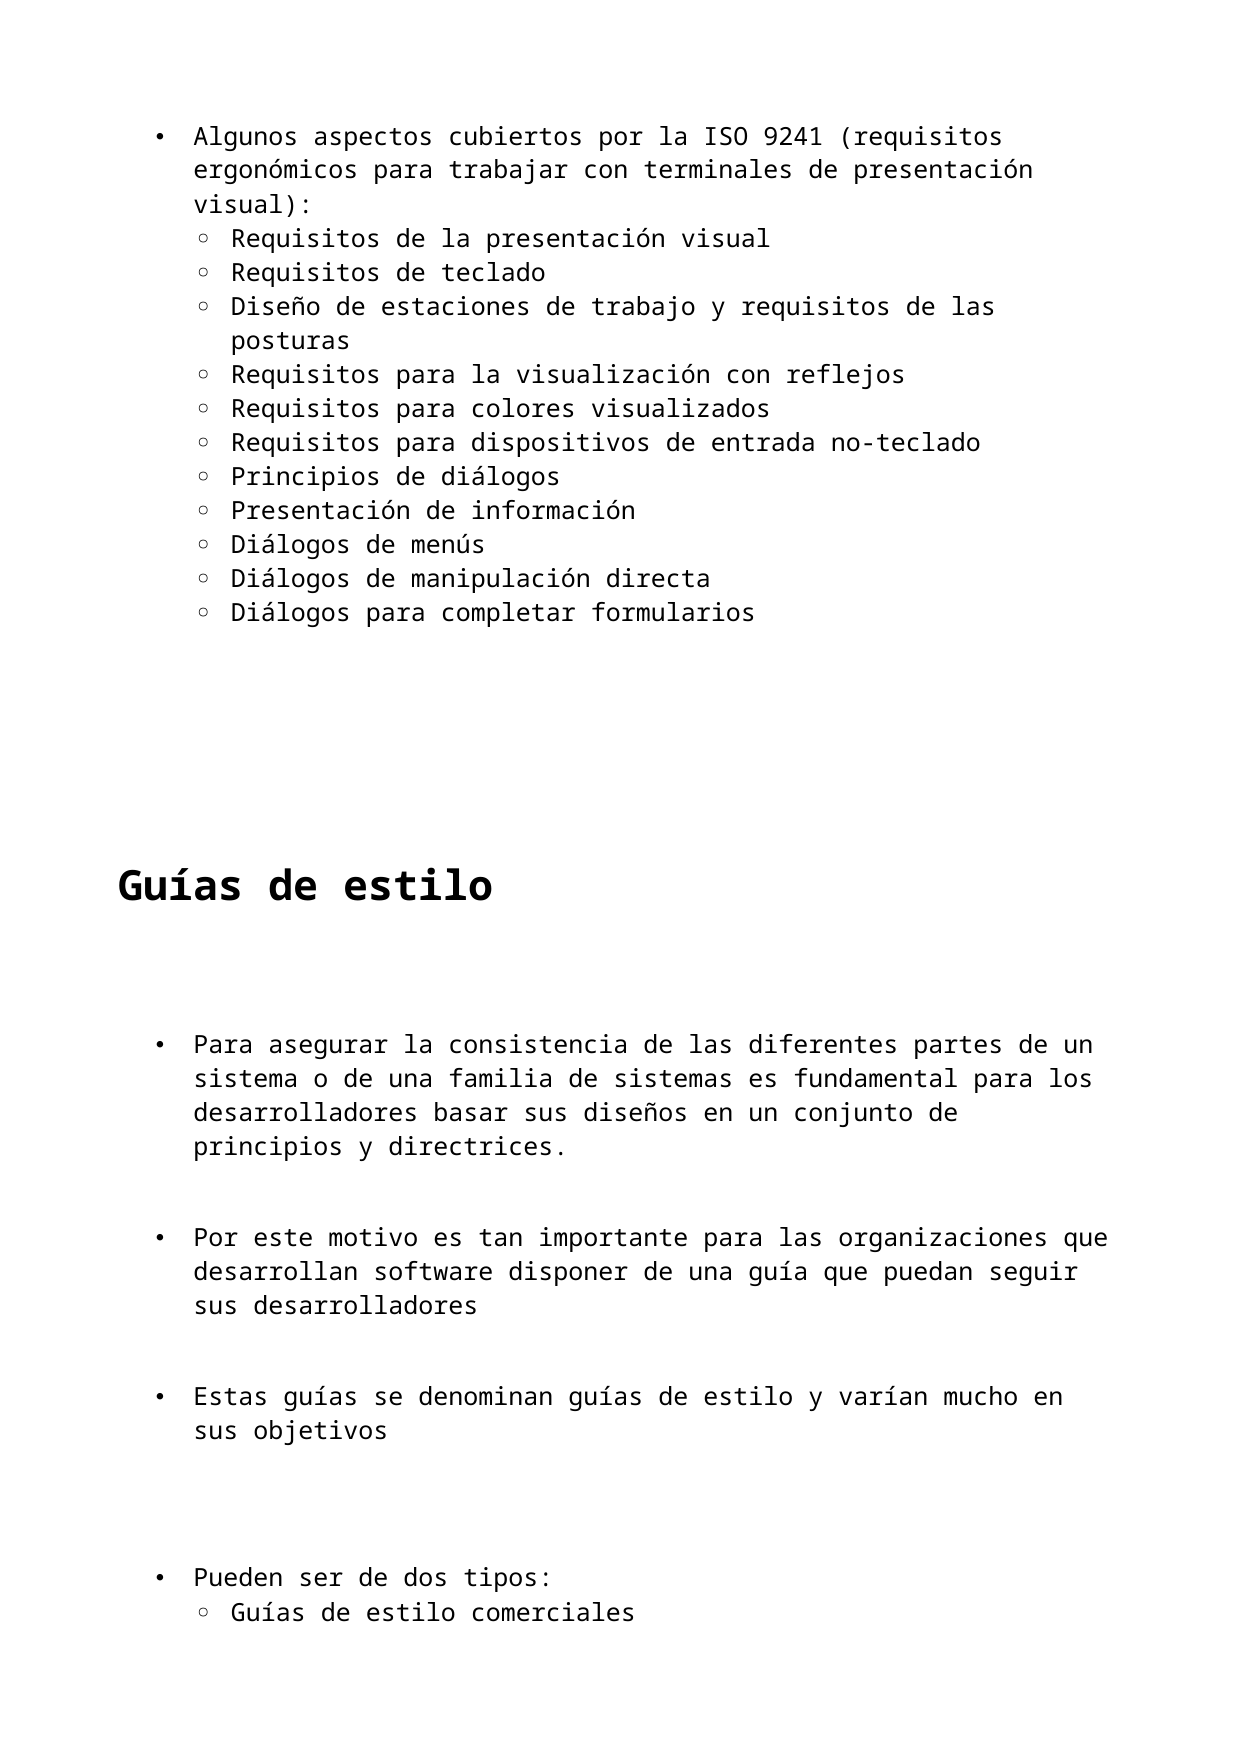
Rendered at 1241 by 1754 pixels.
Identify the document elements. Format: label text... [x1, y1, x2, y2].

list Estas guías se denominan guías de estilo y varían mucho en sus objetivos [156, 1378, 1122, 1447]
list Por este motivo es tan importante para las organizaciones que desarrollan software disponer de una guía que puedan seguir sus desarrolladores [156, 1219, 1122, 1322]
list Pueden ser de dos tipos: [156, 1560, 1122, 1594]
list Algunos aspectos cubiertos por la ISO 9241 (requisitos ergonómicos para trabajar con terminales de presentación visual): [156, 118, 1122, 220]
text Guías de estilo [118, 856, 1122, 913]
list Diseño de estaciones de trabajo y requisitos de las posturas [193, 288, 1122, 357]
list Diálogos para completar formularios [193, 595, 1122, 629]
list Requisitos para dispositivos de entrada no-teclado [193, 425, 1122, 459]
list Para asegurar la consistencia de las diferentes partes de un sistema o de una familia de sistemas es fundamental para los desarrolladores basar sus diseños en un conjunto de principios y directrices. [156, 1026, 1122, 1163]
list Presentación de información [193, 493, 1122, 527]
list Requisitos de la presentación visual [193, 220, 1122, 254]
list Diálogos de menús [193, 527, 1122, 561]
list Diálogos de manipulación directa [193, 561, 1122, 595]
list Requisitos de teclado [193, 254, 1122, 288]
list Guías de estilo comerciales [193, 1594, 1122, 1628]
list Requisitos para colores visualizados [193, 391, 1122, 425]
list Requisitos para la visualización con reflejos [193, 357, 1122, 391]
list Principios de diálogos [193, 459, 1122, 493]
